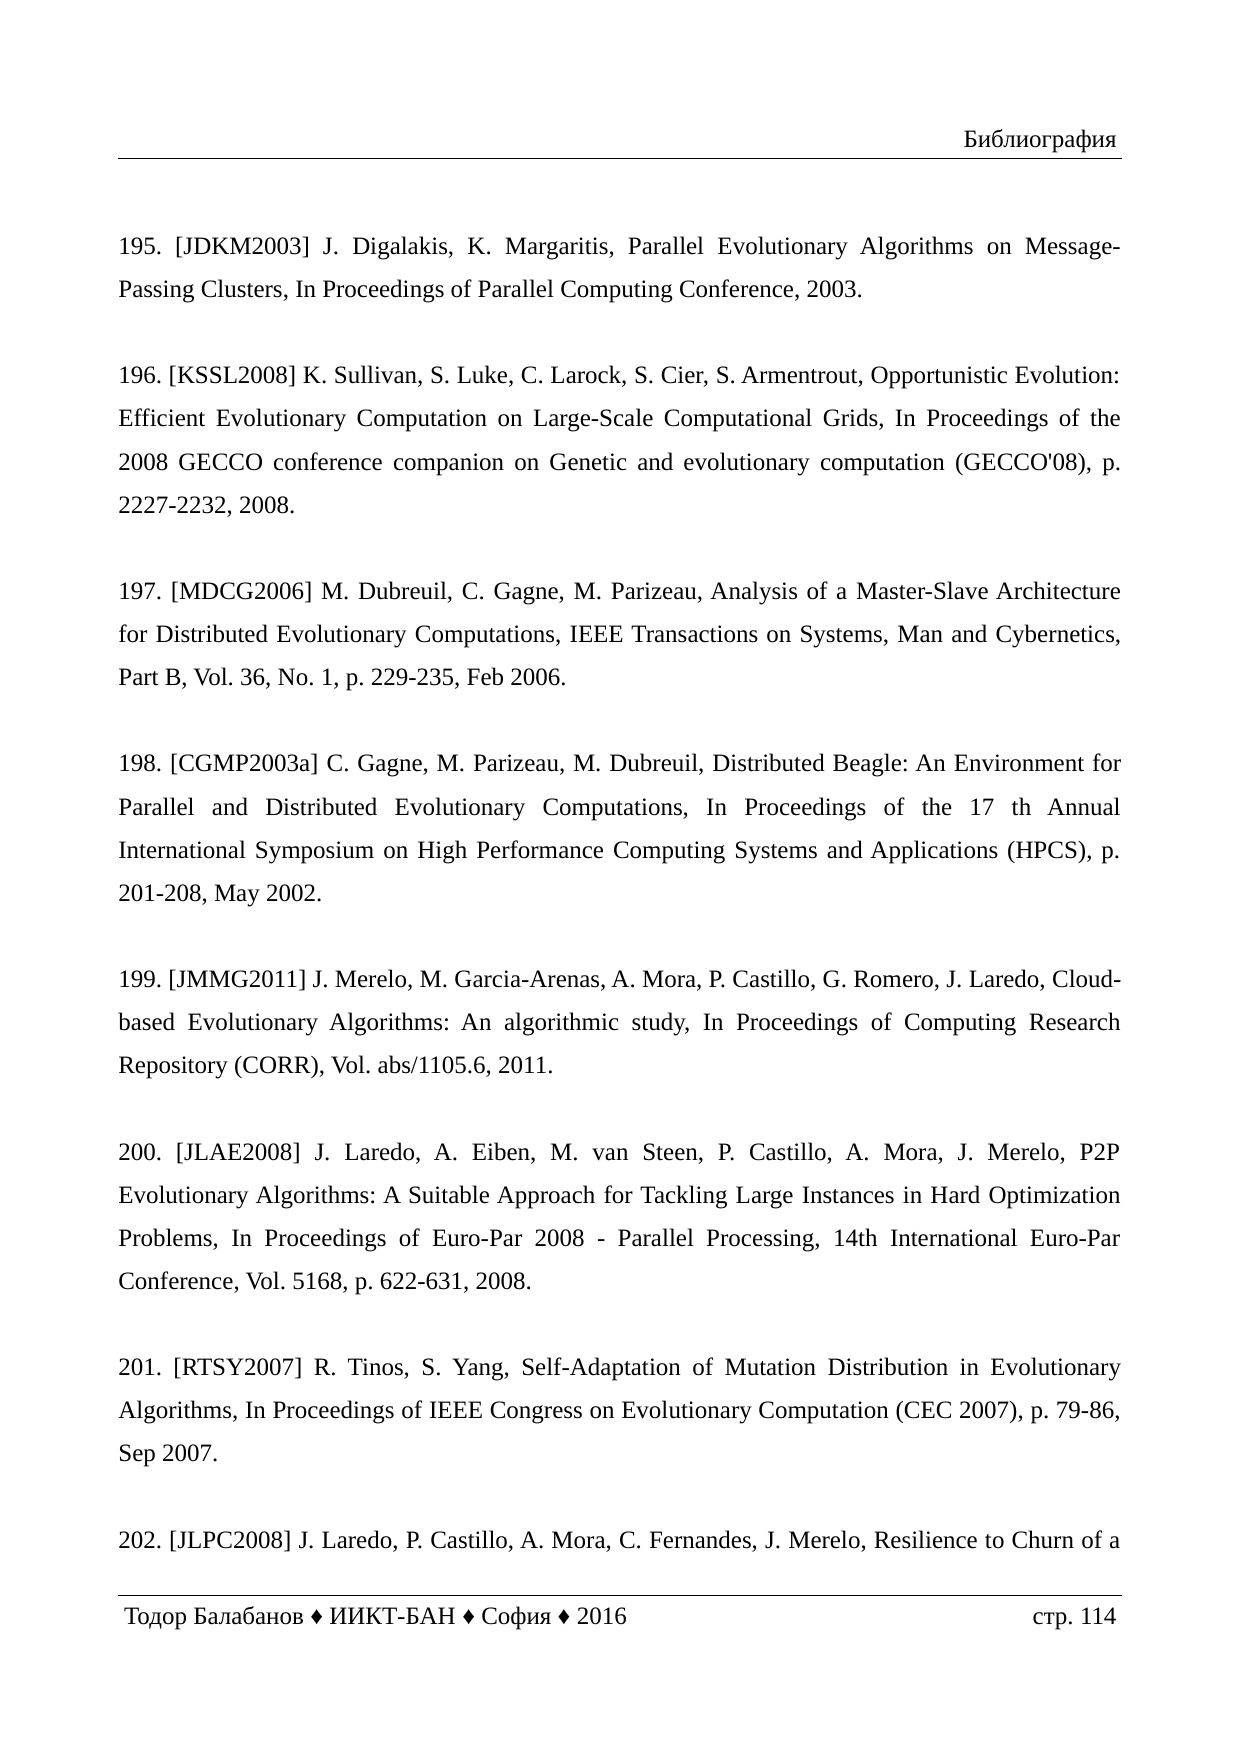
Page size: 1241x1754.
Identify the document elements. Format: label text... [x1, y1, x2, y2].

text 196. [KSSL2008] K. Sullivan, S. Luke, C. Larock, S. Cier, S. Armentrout, Opportunistic Evolution: Efficient Evolutionary Computation on Large-Scale Computational Grids, In Proceedings of the 2008 GECCO conference companion on Genetic and evolutionary computation (GECCO'08), p. 2227-2232, 2008. [118, 360, 1122, 518]
text 201. [RTSY2007] R. Tinos, S. Yang, Self-Adaptation of Mutation Distribution in Evolutionary Algorithms, In Proceedings of IEEE Congress on Evolutionary Computation (CEC 2007), p. 79-86, Sep 2007. [118, 1352, 1122, 1467]
text 202. [JLPC2008] J. Laredo, P. Castillo, A. Mora, C. Fernandes, J. Merelo, Resilience to Churn of a [118, 1525, 1122, 1553]
text 200. [JLAE2008] J. Laredo, A. Eiben, M. van Steen, P. Castillo, A. Mora, J. Merelo, P2P Evolutionary Algorithms: A Suitable Approach for Tackling Large Instances in Hard Optimization Problems, In Proceedings of Euro-Par 2008 - Parallel Processing, 14th International Euro-Par Conference, Vol. 5168, p. 622-631, 2008. [118, 1137, 1122, 1295]
text 198. [CGMP2003a] C. Gagne, M. Parizeau, M. Dubreuil, Distributed Beagle: An Environment for Parallel and Distributed Evolutionary Computations, In Proceedings of the 17 th Annual International Symposium on High Performance Computing Systems and Applications (HPCS), p. 201-208, May 2002. [118, 748, 1122, 907]
text 199. [JMMG2011] J. Merelo, M. Garcia-Arenas, A. Mora, P. Castillo, G. Romero, J. Laredo, Cloud-based Evolutionary Algorithms: An algorithmic study, In Proceedings of Computing Research Repository (CORR), Vol. abs/1105.6, 2011. [118, 964, 1122, 1079]
text 197. [MDCG2006] M. Dubreuil, C. Gagne, M. Parizeau, Analysis of a Master-Slave Architecture for Distributed Evolutionary Computations, IEEE Transactions on Systems, Man and Cybernetics, Part B, Vol. 36, No. 1, p. 229-235, Feb 2006. [118, 576, 1122, 691]
text 195. [JDKM2003] J. Digalakis, K. Margaritis, Parallel Evolutionary Algorithms on Message-Passing Clusters, In Proceedings of Parallel Computing Conference, 2003. [118, 231, 1122, 303]
